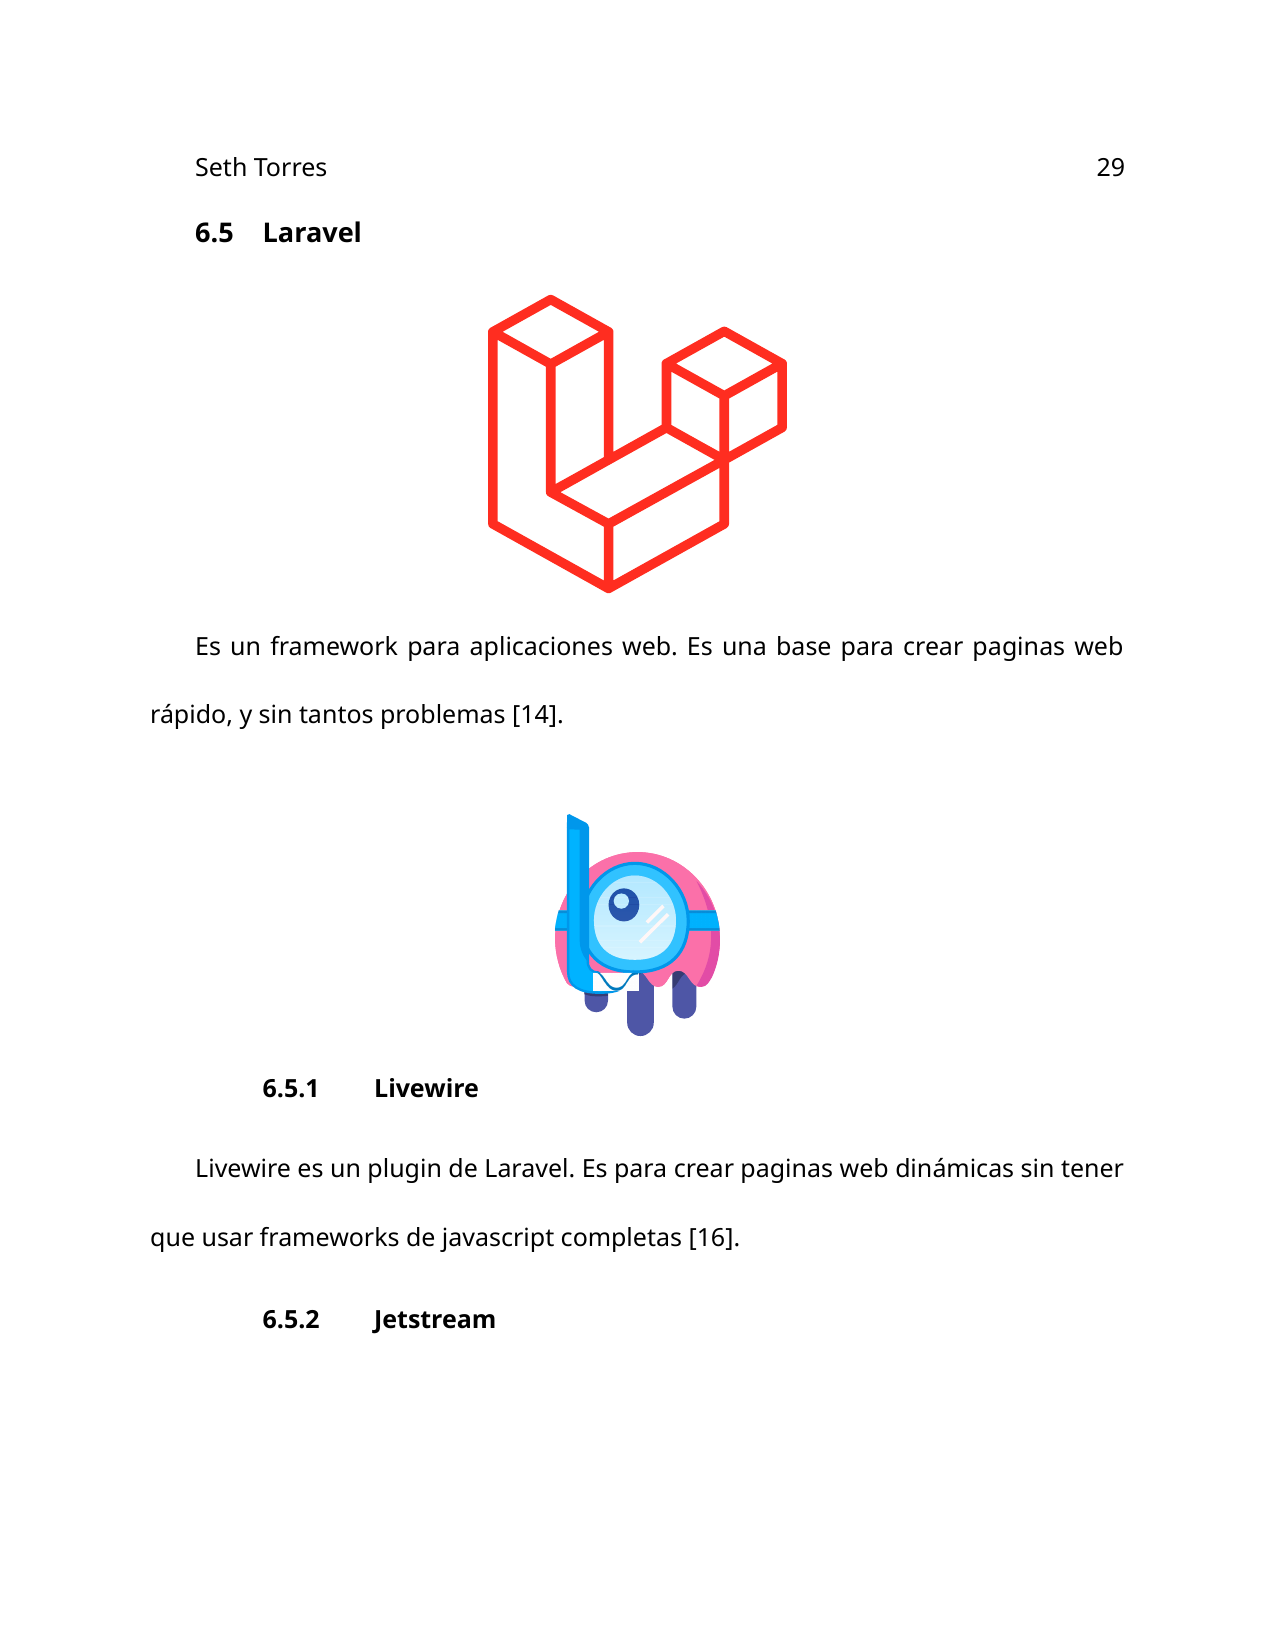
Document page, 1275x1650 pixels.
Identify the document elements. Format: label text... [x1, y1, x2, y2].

text Es un framework para aplicaciones web. Es una base para crear paginas web rápido, y sin tantos problemas [14]. [150, 300, 1125, 731]
text Livewire es un plugin de Laravel. Es para crear paginas web dinámicas sin tener que usar frameworks de javascript completas [16]. [150, 1151, 1125, 1253]
subtitle Jetstream [262, 1302, 1125, 1336]
subtitle Laravel [150, 213, 1125, 250]
subtitle Livewire [262, 779, 1125, 1104]
